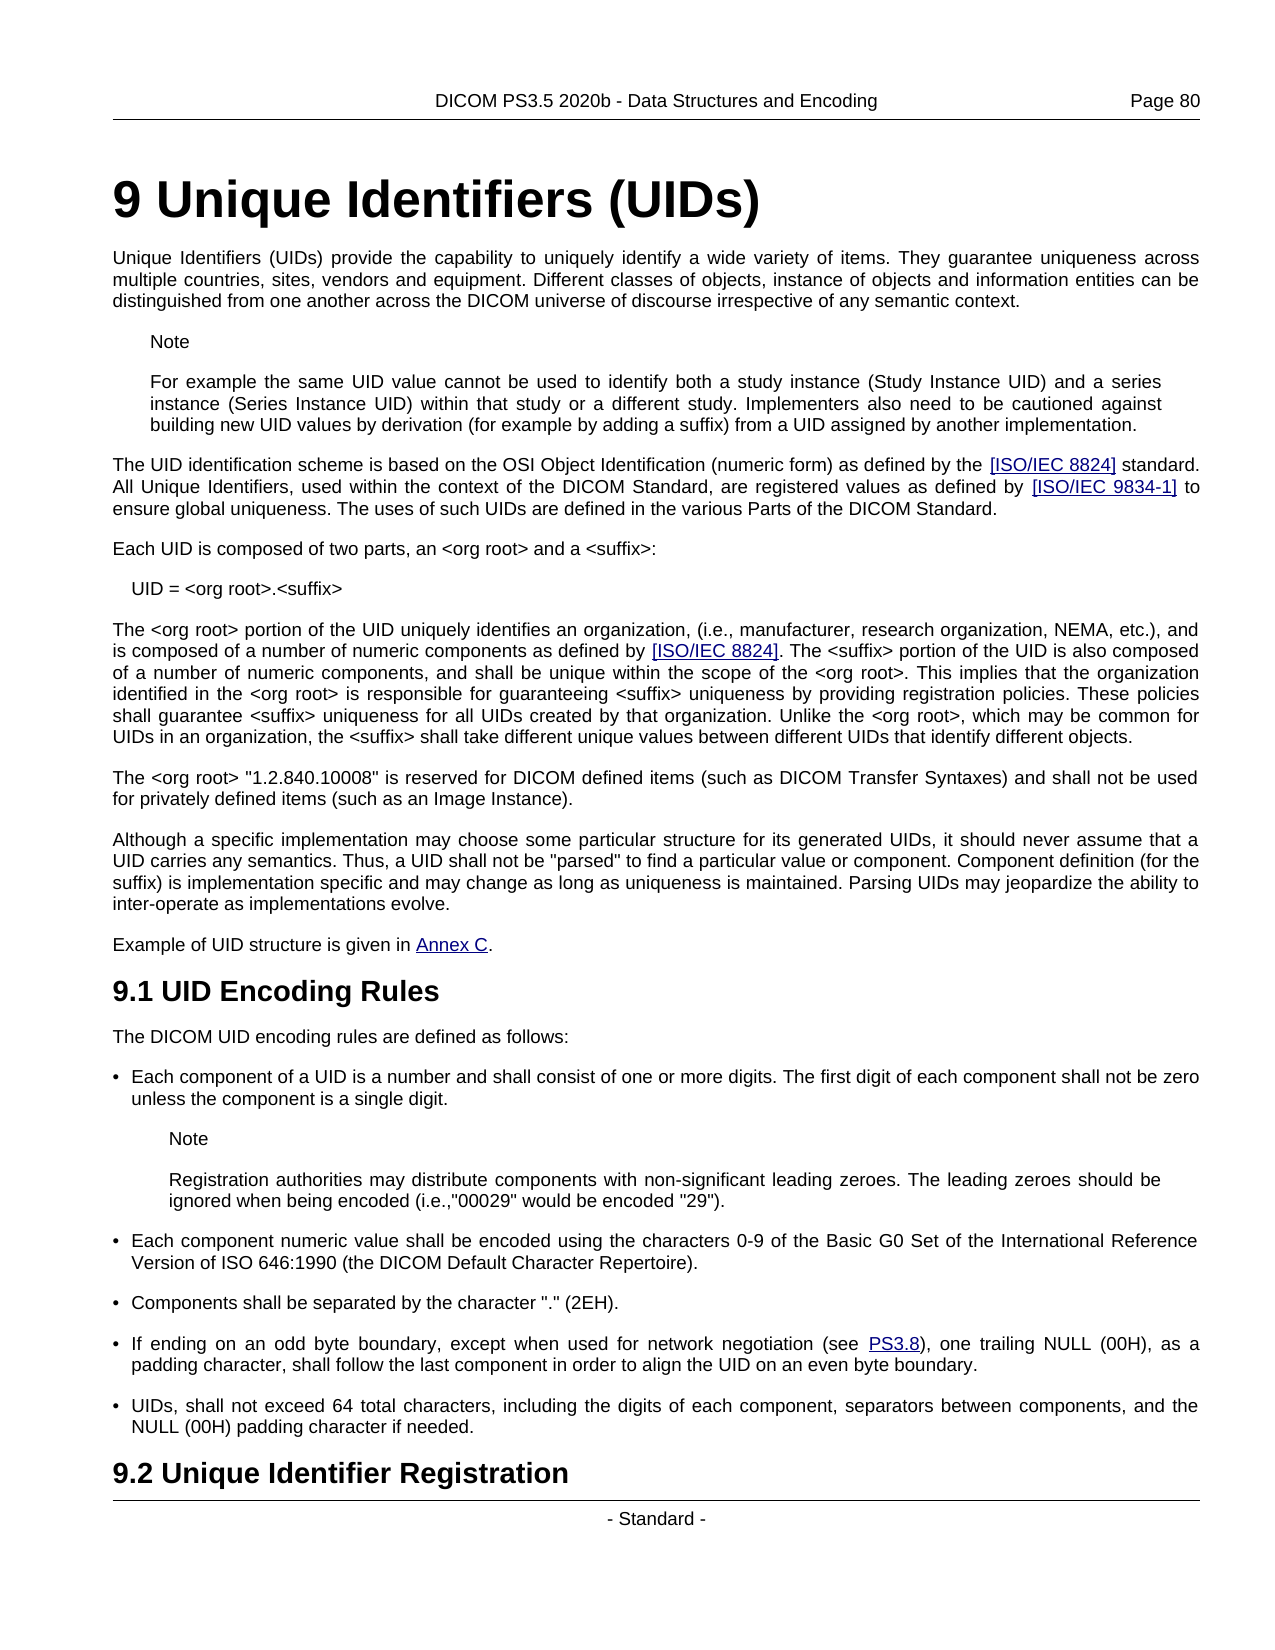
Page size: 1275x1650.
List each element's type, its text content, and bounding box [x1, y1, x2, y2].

text Although a specific implementation may choose some particular structure for its generated UIDs, it should never assume that a UID carries any semantics. Thus, a UID shall not be "parsed" to find a particular value or component. Component definition (for the suffix) is implementation specific and may change as long as uniqueness is maintained. Parsing UIDs may jeopardize the ability to inter-operate as implementations evolve. [112, 828, 1200, 914]
text For example the same UID value cannot be used to identify both a study instance (Study Instance UID) and a series instance (Series Instance UID) within that study or a different study. Implementers also need to be cautioned against building new UID values by derivation (for example by adding a suffix) from a UID assigned by another implementation. [150, 371, 1162, 436]
text The DICOM UID encoding rules are defined as follows: [112, 1026, 1200, 1047]
text The <org root> "1.2.840.10008" is reserved for DICOM defined items (such as DICOM Transfer Syntaxes) and shall not be used for privately defined items (such as an Image Instance). [112, 766, 1200, 809]
text The <org root> portion of the UID uniquely identifies an organization, (i.e., manufacturer, research organization, NEMA, etc.), and is composed of a number of numeric components as defined by [ISO/IEC 8824]. The <suffix> portion of the UID is also composed of a number of numeric components, and shall be unique within the scope of the <org root>. This implies that the organization identified in the <org root> is responsible for guaranteeing <suffix> uniqueness by providing registration policies. These policies shall guarantee <suffix> uniqueness for all UIDs created by that organization. Unlike the <org root>, which may be common for UIDs in an organization, the <suffix> shall take different unique values between different UIDs that identify different objects. [112, 618, 1200, 748]
text Note [150, 331, 1162, 352]
text • Each component numeric value shall be encoded using the characters 0-9 of the Basic G0 Set of the International Reference Version of ISO 646:1990 (the DICOM Default Character Repertoire). [112, 1230, 1200, 1273]
text • Components shall be separated by the character "." (2EH). [112, 1292, 1200, 1314]
text • UIDs, shall not exceed 64 total characters, including the digits of each component, separators between components, and the NULL (00H) padding character if needed. [112, 1394, 1200, 1437]
text Unique Identifiers (UIDs) provide the capability to uniquely identify a wide variety of items. They guarantee uniqueness across multiple countries, sites, vendors and equipment. Different classes of objects, instance of objects and information entities can be distinguished from one another across the DICOM universe of discourse irrespective of any semantic context. [112, 247, 1200, 312]
text • If ending on an odd byte boundary, except when used for network negotiation (see PS3.8), one trailing NULL (00H), as a padding character, shall follow the last component in order to align the UID on an even byte boundary. [112, 1332, 1200, 1376]
text Each UID is composed of two parts, an <org root> and a <suffix>: [112, 538, 1200, 559]
text Registration authorities may distribute components with non-significant leading zeroes. The leading zeroes should be ignored when being encoded (i.e.,"00029" would be encoded "29"). [169, 1168, 1162, 1212]
text Example of UID structure is given in Annex C. [112, 933, 1200, 955]
text UID = <org root>.<suffix> [131, 578, 1200, 599]
text 9.2 Unique Identifier Registration [112, 1456, 1200, 1490]
text 9.1 UID Encoding Rules [112, 974, 1200, 1007]
text The UID identification scheme is based on the OSI Object Identification (numeric form) as defined by the [ISO/IEC 8824] standard. All Unique Identifiers, used within the context of the DICOM Standard, are registered values as defined by [ISO/IEC 9834-1] to ensure global uniqueness. The uses of such UIDs are defined in the various Parts of the DICOM Standard. [112, 454, 1200, 519]
text Note [169, 1128, 1162, 1150]
text • Each component of a UID is a number and shall consist of one or more digits. The first digit of each component shall not be zero unless the component is a single digit. [112, 1066, 1200, 1109]
text 9 Unique Identifiers (UIDs) [112, 169, 1200, 228]
